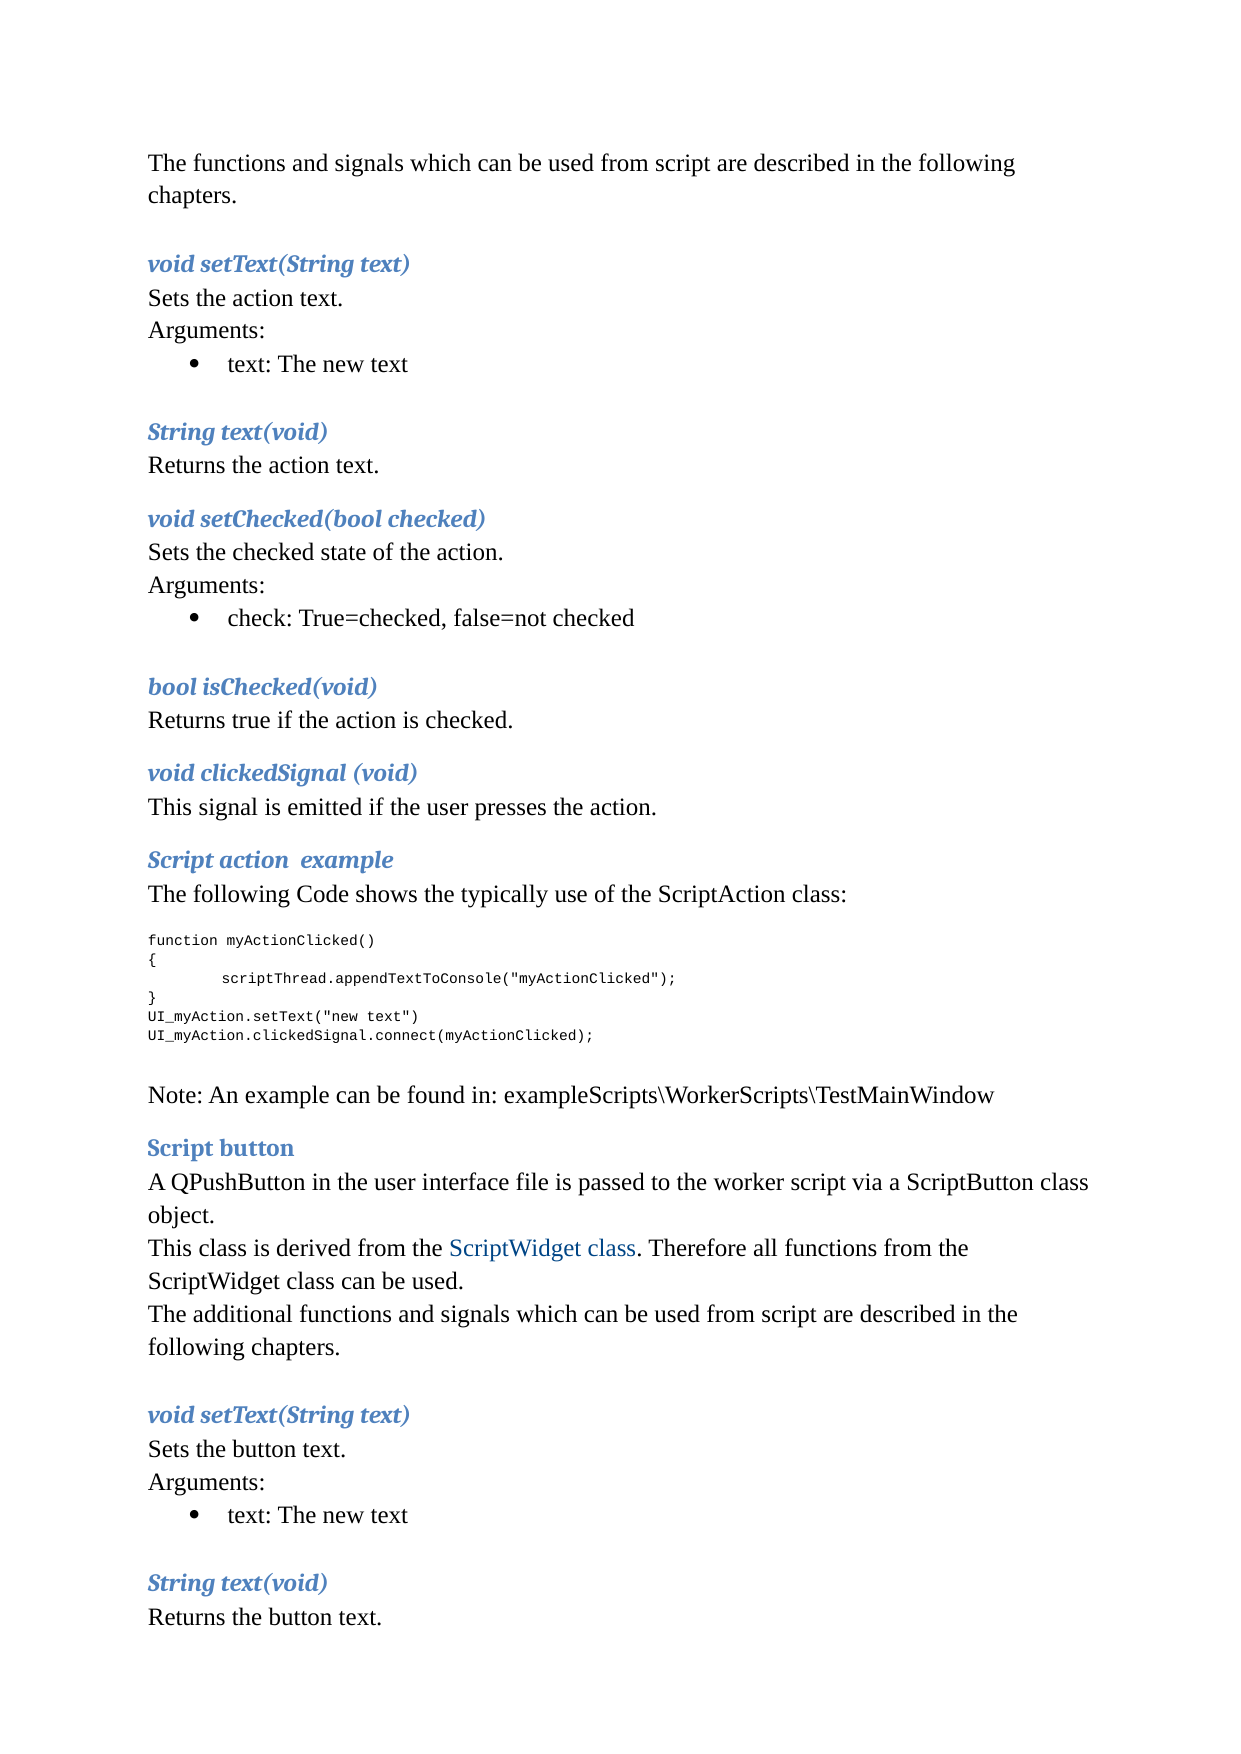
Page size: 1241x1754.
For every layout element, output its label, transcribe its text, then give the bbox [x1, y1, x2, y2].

list text: The new text [190, 349, 1093, 377]
subtitle void setChecked(bool checked) [148, 504, 1093, 533]
subtitle void setText(String text) [148, 1401, 1093, 1429]
subtitle void setText(String text) [148, 249, 1093, 278]
list check: True=checked, false=not checked [190, 603, 1093, 632]
subtitle String text(void) [148, 418, 1093, 446]
list text: The new text [190, 1500, 1093, 1529]
text Sets the action text. [148, 283, 1093, 311]
text The functions and signals which can be used from script are described in the following chapters. [148, 148, 1093, 209]
subtitle void clickedSignal (void) [148, 759, 1093, 788]
subtitle String text(void) [148, 1569, 1093, 1598]
text Returns the action text. [148, 451, 1093, 479]
text This signal is emitted if the user presses the action. [148, 792, 1093, 821]
text UI_myAction.setText("new text") [148, 1009, 1093, 1026]
text Returns true if the action is checked. [148, 706, 1093, 734]
text } [148, 990, 1093, 1007]
text Sets the button text. [148, 1434, 1093, 1463]
text scriptThread.appendTextToConsole("myActionClicked"); [148, 971, 1093, 988]
text The additional functions and signals which can be used from script are described in the following chapters. [148, 1299, 1093, 1361]
text The following Code shows the typically use of the ScriptAction class: [148, 879, 1093, 908]
text Note: An example can be found in: exampleScripts\WorkerScripts\TestMainWindow [148, 1080, 1093, 1109]
text Arguments: [148, 571, 1093, 599]
text Sets the checked state of the action. [148, 537, 1093, 566]
text UI_myAction.clickedSignal.connect(myActionClicked); [148, 1028, 1093, 1044]
text Arguments: [148, 1467, 1093, 1496]
text { [148, 952, 1093, 969]
subtitle Script button [148, 1134, 1093, 1162]
text Arguments: [148, 316, 1093, 344]
subtitle Script action example [148, 846, 1093, 875]
text Returns the button text. [148, 1602, 1093, 1631]
text function myActionClicked() [148, 933, 1093, 950]
text A QPushButton in the user interface file is passed to the worker script via a ScriptButton class object. [148, 1167, 1093, 1228]
subtitle bool isChecked(void) [148, 672, 1093, 701]
text This class is derived from the ScriptWidget class. Therefore all functions from the ScriptWidget class can be used. [148, 1233, 1093, 1294]
